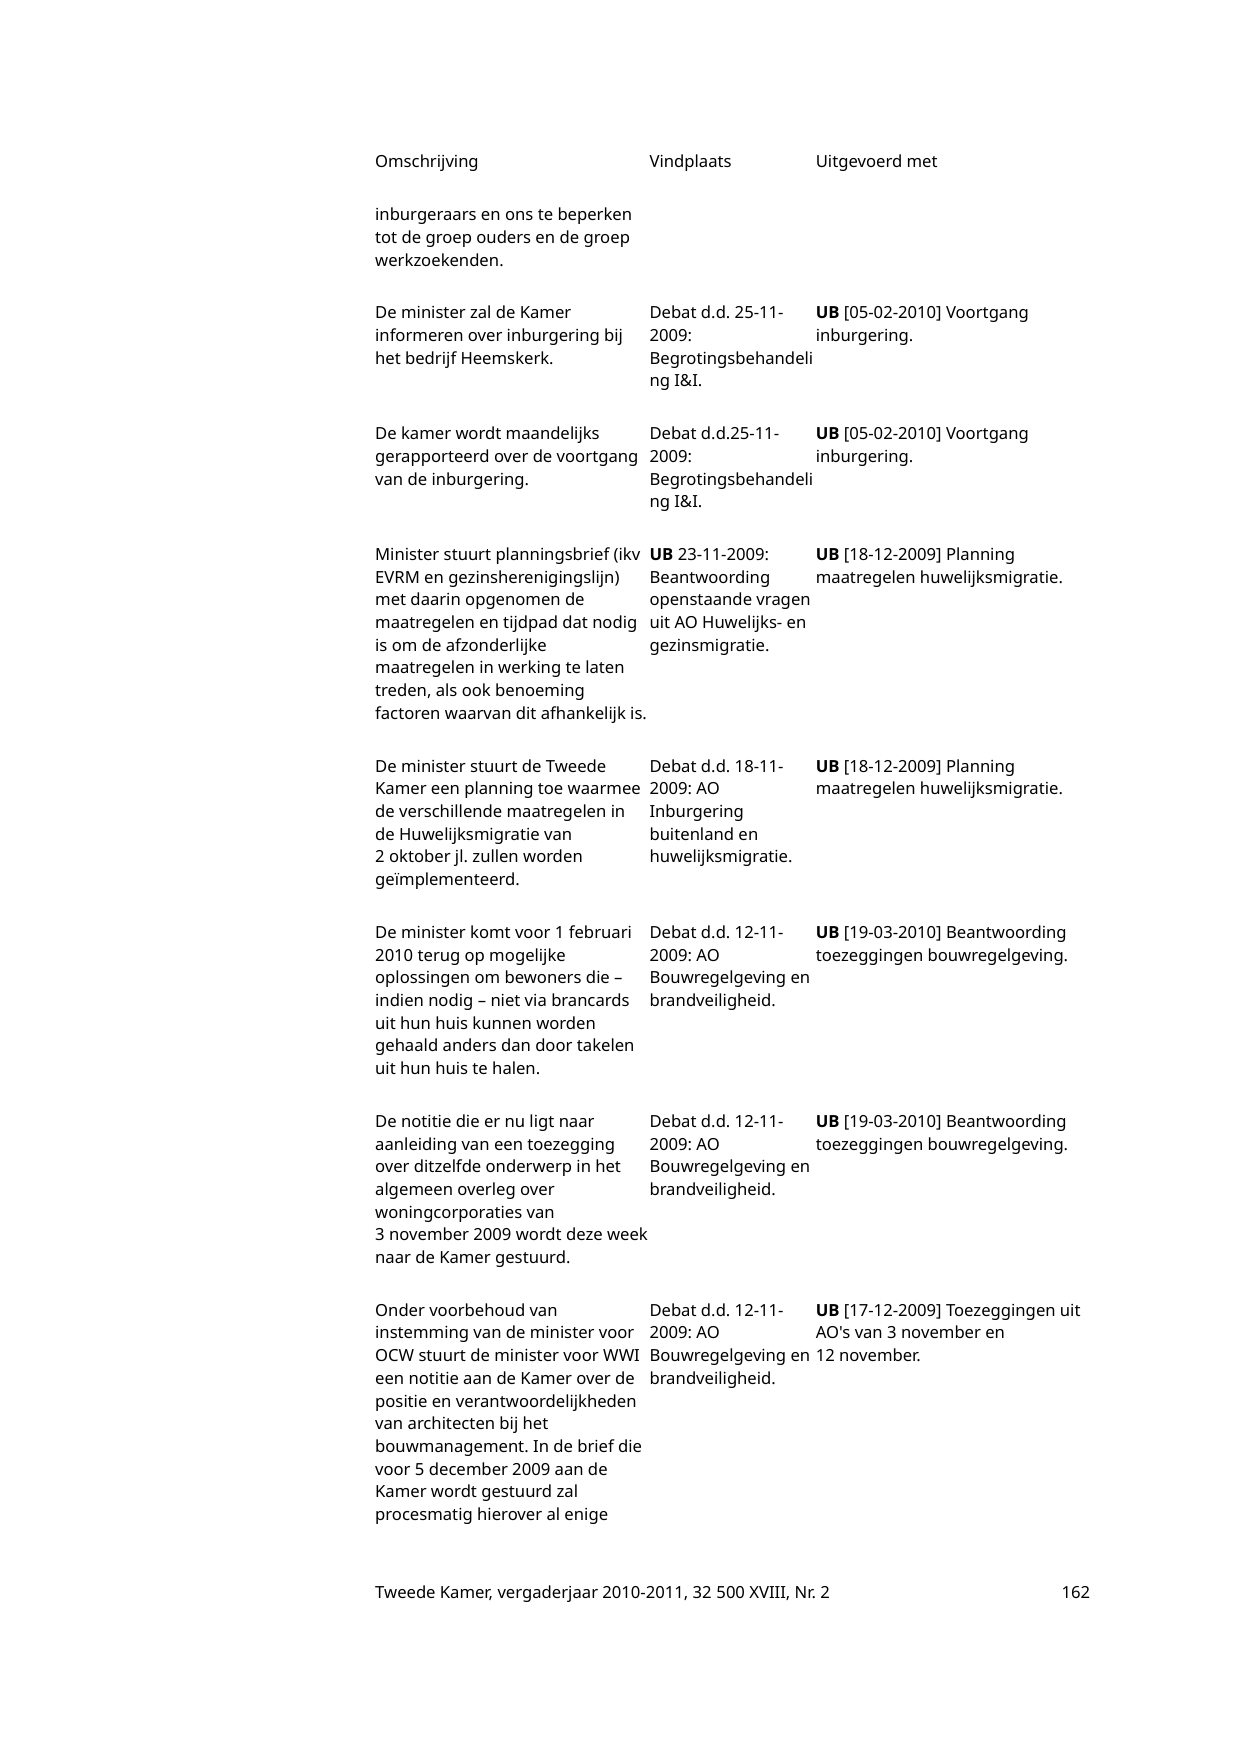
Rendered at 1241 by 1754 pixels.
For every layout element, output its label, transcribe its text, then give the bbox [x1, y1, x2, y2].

table_cell UB [17-12-2009] Toezeggingen uit AO's van 3 november en 12 november. [816, 1298, 1090, 1525]
table_cell Debat d.d. 12-11-2009: AO Bouwregelgeving en brandveiligheid. [649, 920, 816, 1109]
table_cell Debat d.d. 25-11-2009: Begrotingsbehandeling I&I. [649, 301, 816, 422]
table_cell De notitie die er nu ligt naar aanleiding van een toezegging over ditzelfde onderwerp in het algemeen overleg over woningcorporaties van 3 november 2009 wordt deze week naar de Kamer gestuurd. [375, 1109, 649, 1298]
table_cell UB [18-12-2009] Planning maatregelen huwelijksmigratie. [816, 543, 1090, 754]
table_cell Minister stuurt planningsbrief (ikv EVRM en gezinsherenigingslijn) met daarin opgenomen de maatregelen en tijdpad dat nodig is om de afzonderlijke maatregelen in werking te laten treden, als ook benoeming factoren waarvan dit afhankelijk is. [375, 543, 649, 754]
table_cell UB [19-03-2010] Beantwoording toezeggingen bouwregelgeving. [816, 920, 1090, 1109]
table_header Uitgevoerd met [816, 150, 1090, 203]
table_cell De minister komt voor 1 februari 2010 terug op mogelijke oplossingen om bewoners die – indien nodig – niet via brancards uit hun huis kunnen worden gehaald anders dan door takelen uit hun huis te halen. [375, 920, 649, 1109]
table_cell UB [19-03-2010] Beantwoording toezeggingen bouwregelgeving. [816, 1109, 1090, 1298]
table_cell [816, 203, 1090, 301]
table_cell UB [05-02-2010] Voortgang inburgering. [816, 422, 1090, 542]
table_cell inburgeraars en ons te beperken tot de groep ouders en de groep werkzoekenden. [375, 203, 649, 301]
table_cell [649, 203, 816, 301]
table_cell UB 23-11-2009: Beantwoording openstaande vragen uit AO Huwelijks- en gezinsmigratie. [649, 543, 816, 754]
table_cell De kamer wordt maandelijks gerapporteerd over de voortgang van de inburgering. [375, 422, 649, 542]
table_cell Debat d.d. 12-11-2009: AO Bouwregelgeving en brandveiligheid. [649, 1109, 816, 1298]
table_cell UB [18-12-2009] Planning maatregelen huwelijksmigratie. [816, 754, 1090, 920]
table_cell De minister zal de Kamer informeren over inburgering bij het bedrijf Heemskerk. [375, 301, 649, 422]
table_header Omschrijving [375, 150, 649, 203]
table_cell UB [05-02-2010] Voortgang inburgering. [816, 301, 1090, 422]
table_header Vindplaats [649, 150, 816, 203]
table_cell Debat d.d.25-11-2009: Begrotingsbehandeling I&I. [649, 422, 816, 542]
table_cell Onder voorbehoud van instemming van de minister voor OCW stuurt de minister voor WWI een notitie aan de Kamer over de positie en verantwoordelijkheden van architecten bij het bouwmanagement. In de brief die voor 5 december 2009 aan de Kamer wordt gestuurd zal procesmatig hierover al enige [375, 1298, 649, 1525]
table_cell De minister stuurt de Tweede Kamer een planning toe waarmee de verschillende maatregelen in de Huwelijksmigratie van 2 oktober jl. zullen worden geïmplementeerd. [375, 754, 649, 920]
table_cell Debat d.d. 18-11-2009: AO Inburgering buitenland en huwelijksmigratie. [649, 754, 816, 920]
table_cell Debat d.d. 12-11-2009: AO Bouwregelgeving en brandveiligheid. [649, 1298, 816, 1525]
